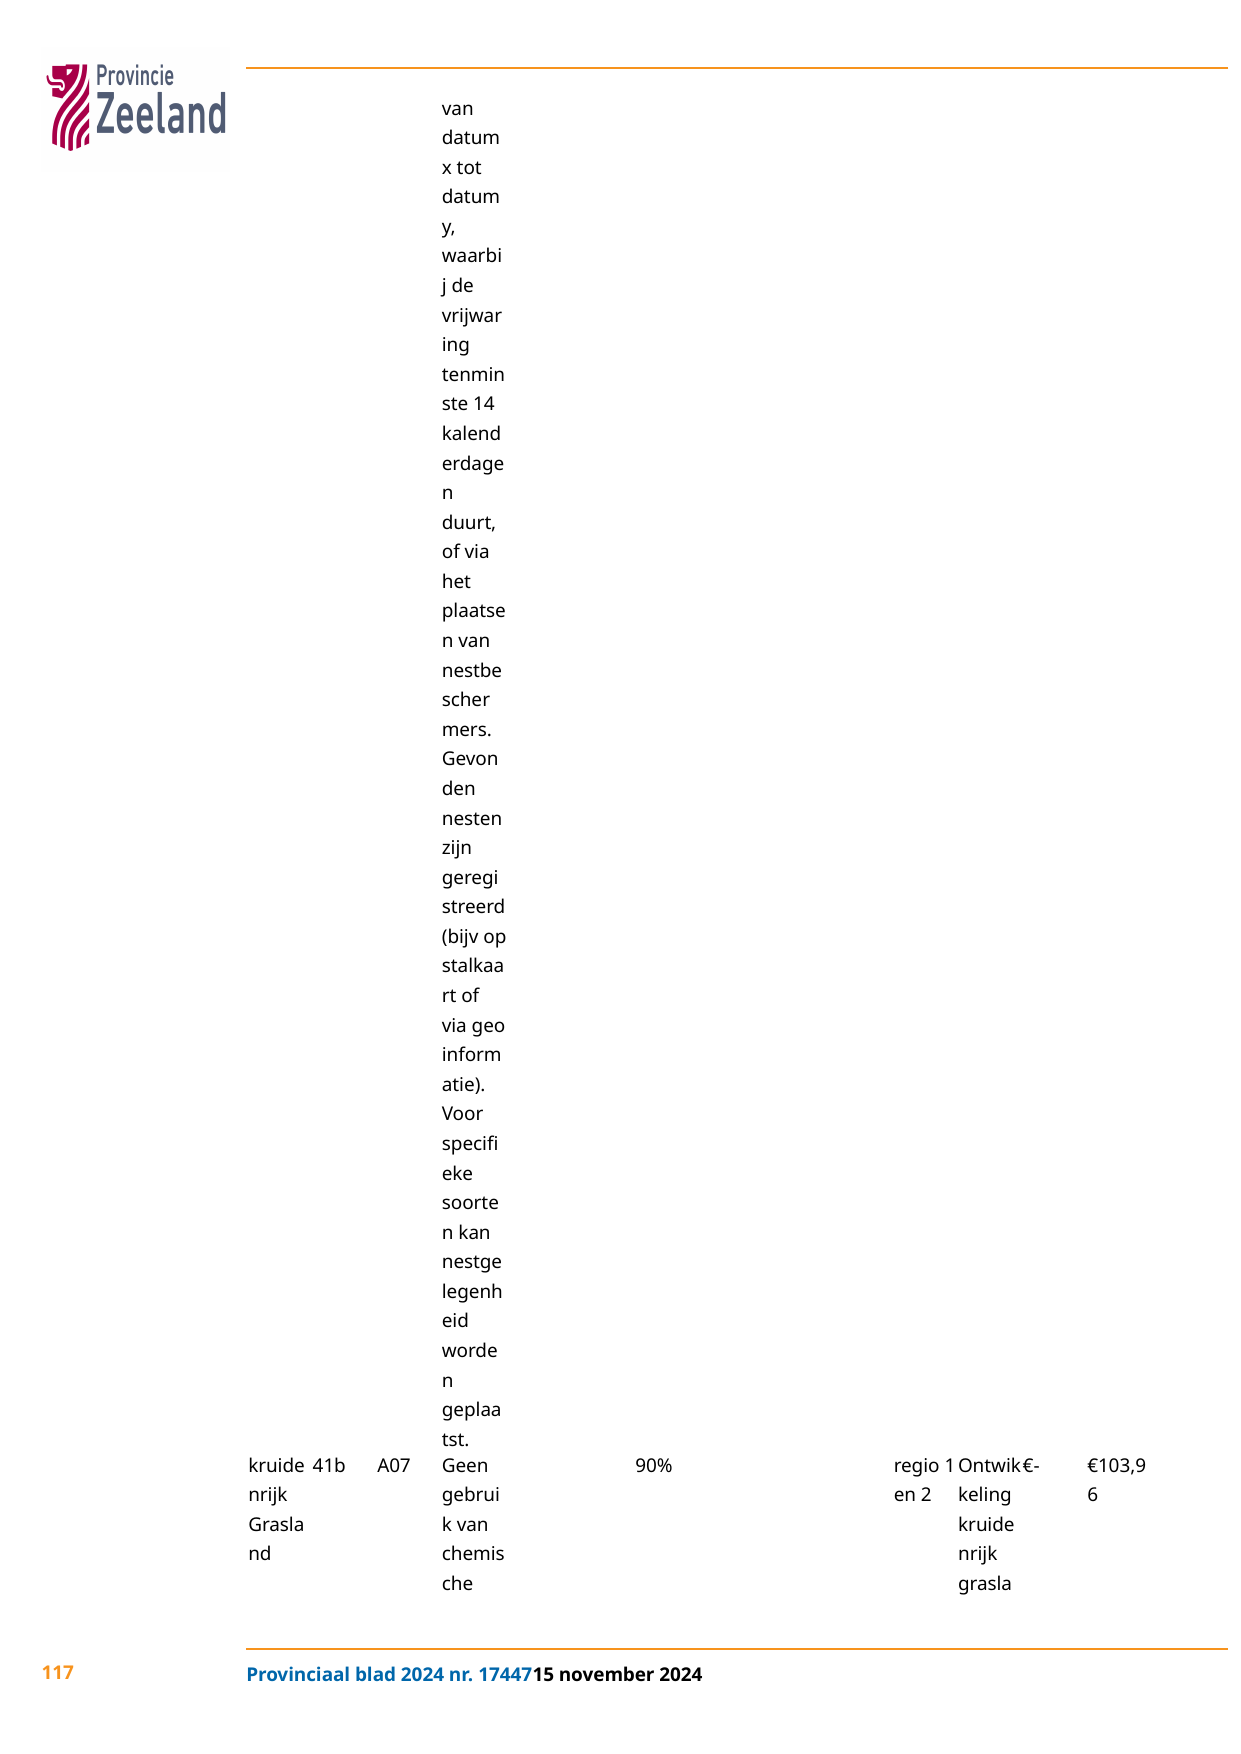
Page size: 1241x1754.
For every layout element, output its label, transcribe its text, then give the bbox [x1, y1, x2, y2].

table_cell [829, 1452, 893, 1596]
table_cell [764, 1452, 829, 1596]
table_cell [700, 95, 764, 1452]
table_cell A07 [377, 1452, 442, 1596]
table_cell [571, 95, 635, 1452]
table_cell [635, 95, 700, 1452]
table_cell 41b [313, 1452, 377, 1596]
table_cell €- [1023, 1452, 1087, 1596]
table_cell 90% [635, 1452, 700, 1596]
table_cell [958, 95, 1022, 1452]
table_cell van datum x tot datum y, waarbij de vrijwaring tenminste 14 kalenderdagen duurt, of via het plaatsen van nestbeschermers. Gevonden nesten zijn geregistreerd (bijv op stalkaart of via geo informatie). Voor specifieke soorten kan nestgelegenheid worden geplaatst. [442, 95, 506, 1452]
table_cell [700, 1452, 764, 1596]
table_cell [506, 95, 571, 1452]
table_cell [1023, 95, 1087, 1452]
table_cell Ontwikkeling kruidenrijk grasla [958, 1452, 1022, 1596]
table_cell [1087, 95, 1152, 1452]
table_cell [377, 95, 442, 1452]
table_cell €103,96 [1087, 1452, 1152, 1596]
table_cell [571, 1452, 635, 1596]
table_cell [764, 95, 829, 1452]
table_cell [313, 95, 377, 1452]
table_cell [506, 1452, 571, 1596]
table_cell regio 1 en 2 [894, 1452, 958, 1596]
table_cell [829, 95, 893, 1452]
table_cell kruidenrijk Grasland [248, 1452, 312, 1596]
table_cell [894, 95, 958, 1452]
picture [41, 47, 231, 172]
table_cell [248, 95, 312, 1452]
table_cell Geen gebruik van chemische [442, 1452, 506, 1596]
